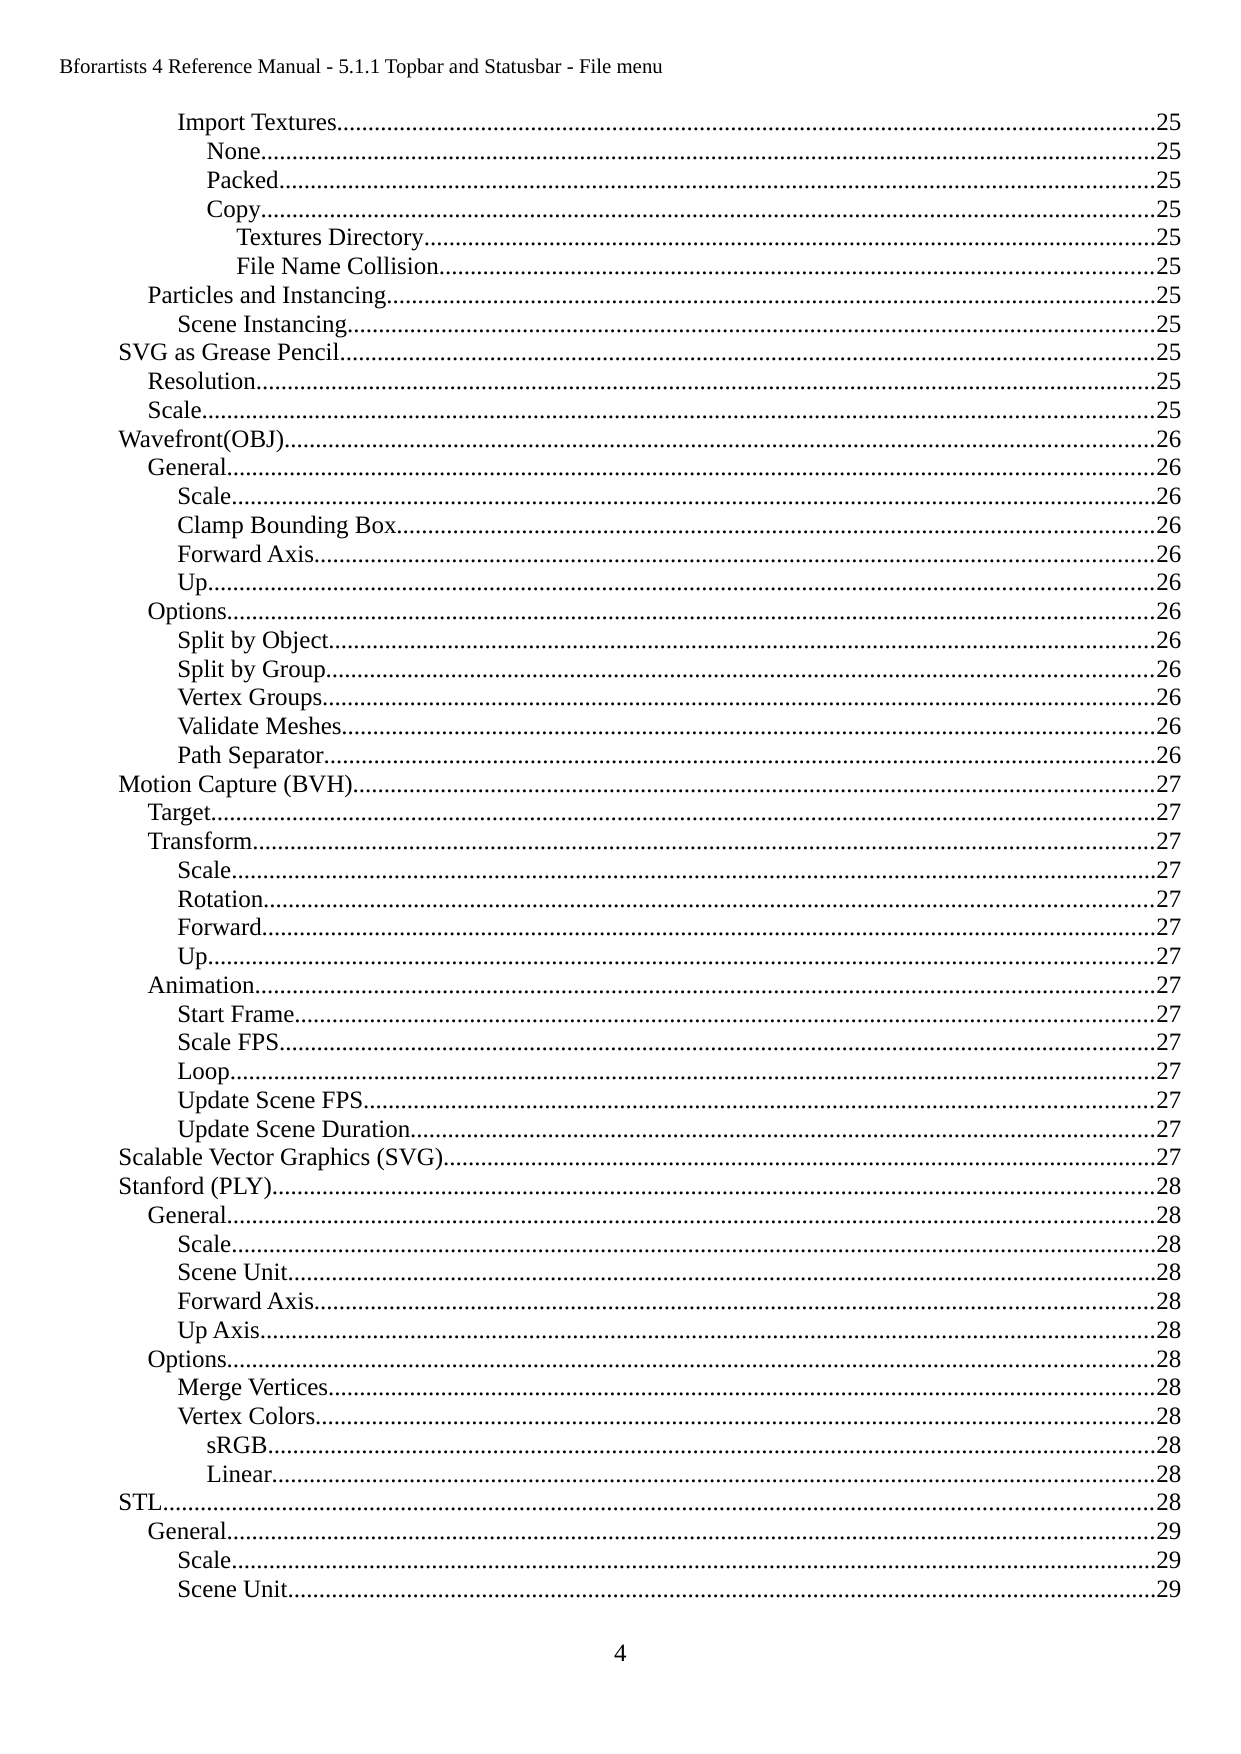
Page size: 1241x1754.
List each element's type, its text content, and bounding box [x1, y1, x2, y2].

text Loop 27 [177, 1056, 1181, 1085]
text sRGB 28 [206, 1430, 1181, 1459]
text Vertex Groups 26 [177, 682, 1181, 711]
text Options 28 [147, 1344, 1181, 1372]
text None 25 [206, 136, 1181, 165]
text Packed 25 [206, 165, 1181, 194]
text Up Axis 28 [177, 1315, 1181, 1344]
text Scale 25 [147, 395, 1181, 424]
text Target 27 [147, 797, 1181, 826]
text File Name Collision 25 [236, 251, 1181, 280]
text Merge Vertices 28 [177, 1372, 1181, 1401]
text Path Separator 26 [177, 740, 1181, 769]
text STL 28 [118, 1487, 1181, 1516]
text Start Frame 27 [177, 999, 1181, 1027]
text General 29 [147, 1516, 1181, 1545]
text Scene Unit 29 [177, 1574, 1181, 1602]
text Motion Capture (BVH) 27 [118, 769, 1181, 797]
text Scalable Vector Graphics (SVG) 27 [118, 1142, 1181, 1171]
text Forward Axis 28 [177, 1286, 1181, 1315]
text Copy 25 [206, 194, 1181, 222]
text Scale 29 [177, 1545, 1181, 1574]
text Wavefront(OBJ) 26 [118, 424, 1181, 452]
text Scale 28 [177, 1229, 1181, 1257]
text Update Scene Duration 27 [177, 1114, 1181, 1142]
text Split by Group 26 [177, 654, 1181, 682]
text Scene Instancing 25 [177, 309, 1181, 337]
text Scene Unit 28 [177, 1257, 1181, 1286]
text Transform 27 [147, 826, 1181, 855]
text Particles and Instancing 25 [147, 280, 1181, 309]
text Forward Axis 26 [177, 539, 1181, 567]
text Up 27 [177, 941, 1181, 970]
text Resolution 25 [147, 366, 1181, 395]
text Scale FPS 27 [177, 1027, 1181, 1056]
text Split by Object 26 [177, 625, 1181, 654]
text Scale 27 [177, 855, 1181, 884]
text Animation 27 [147, 970, 1181, 999]
text Textures Directory 25 [236, 222, 1181, 251]
text Stanford (PLY) 28 [118, 1171, 1181, 1200]
text Vertex Colors 28 [177, 1401, 1181, 1430]
text Options 26 [147, 596, 1181, 625]
text Scale 26 [177, 481, 1181, 510]
text Linear 28 [206, 1459, 1181, 1487]
text Clamp Bounding Box 26 [177, 510, 1181, 539]
text Update Scene FPS 27 [177, 1085, 1181, 1114]
text Import Textures 25 [177, 107, 1181, 136]
text Validate Meshes 26 [177, 711, 1181, 740]
text Forward 27 [177, 912, 1181, 941]
text General 26 [147, 452, 1181, 481]
text Rotation 27 [177, 884, 1181, 912]
text General 28 [147, 1200, 1181, 1229]
text SVG as Grease Pencil 25 [118, 337, 1181, 366]
text Up 26 [177, 567, 1181, 596]
